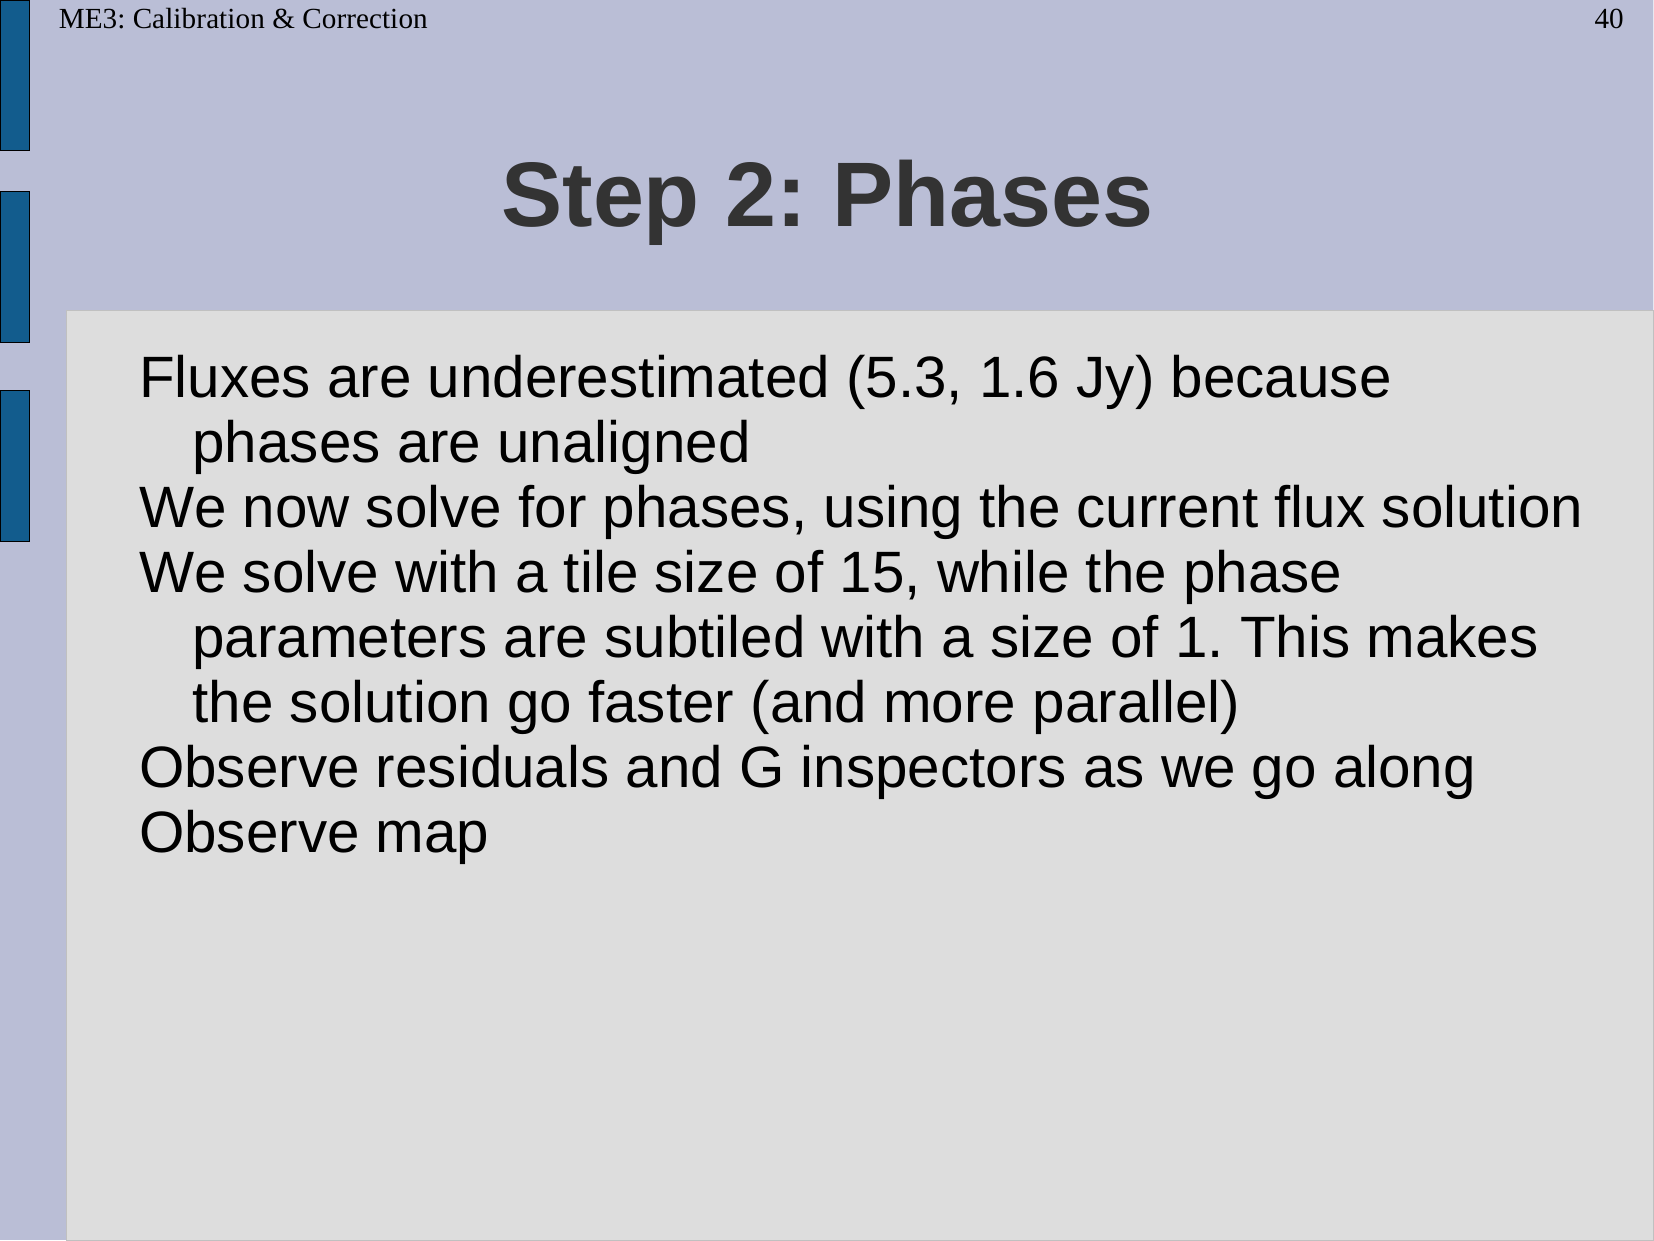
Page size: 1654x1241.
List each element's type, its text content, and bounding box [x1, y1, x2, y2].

list Fluxes are underestimated (5.3, 1.6 Jy) because phases are unaligned We now solve for phases, using the current flux solution We solve with a tile size of 15, while the phase parameters are subtiled with a size of 1. This makes the solution go faster (and more parallel) Observe residuals and G inspectors as we go along Observe map [121, 344, 1595, 1112]
title Step 2: Phases [121, 98, 1534, 291]
